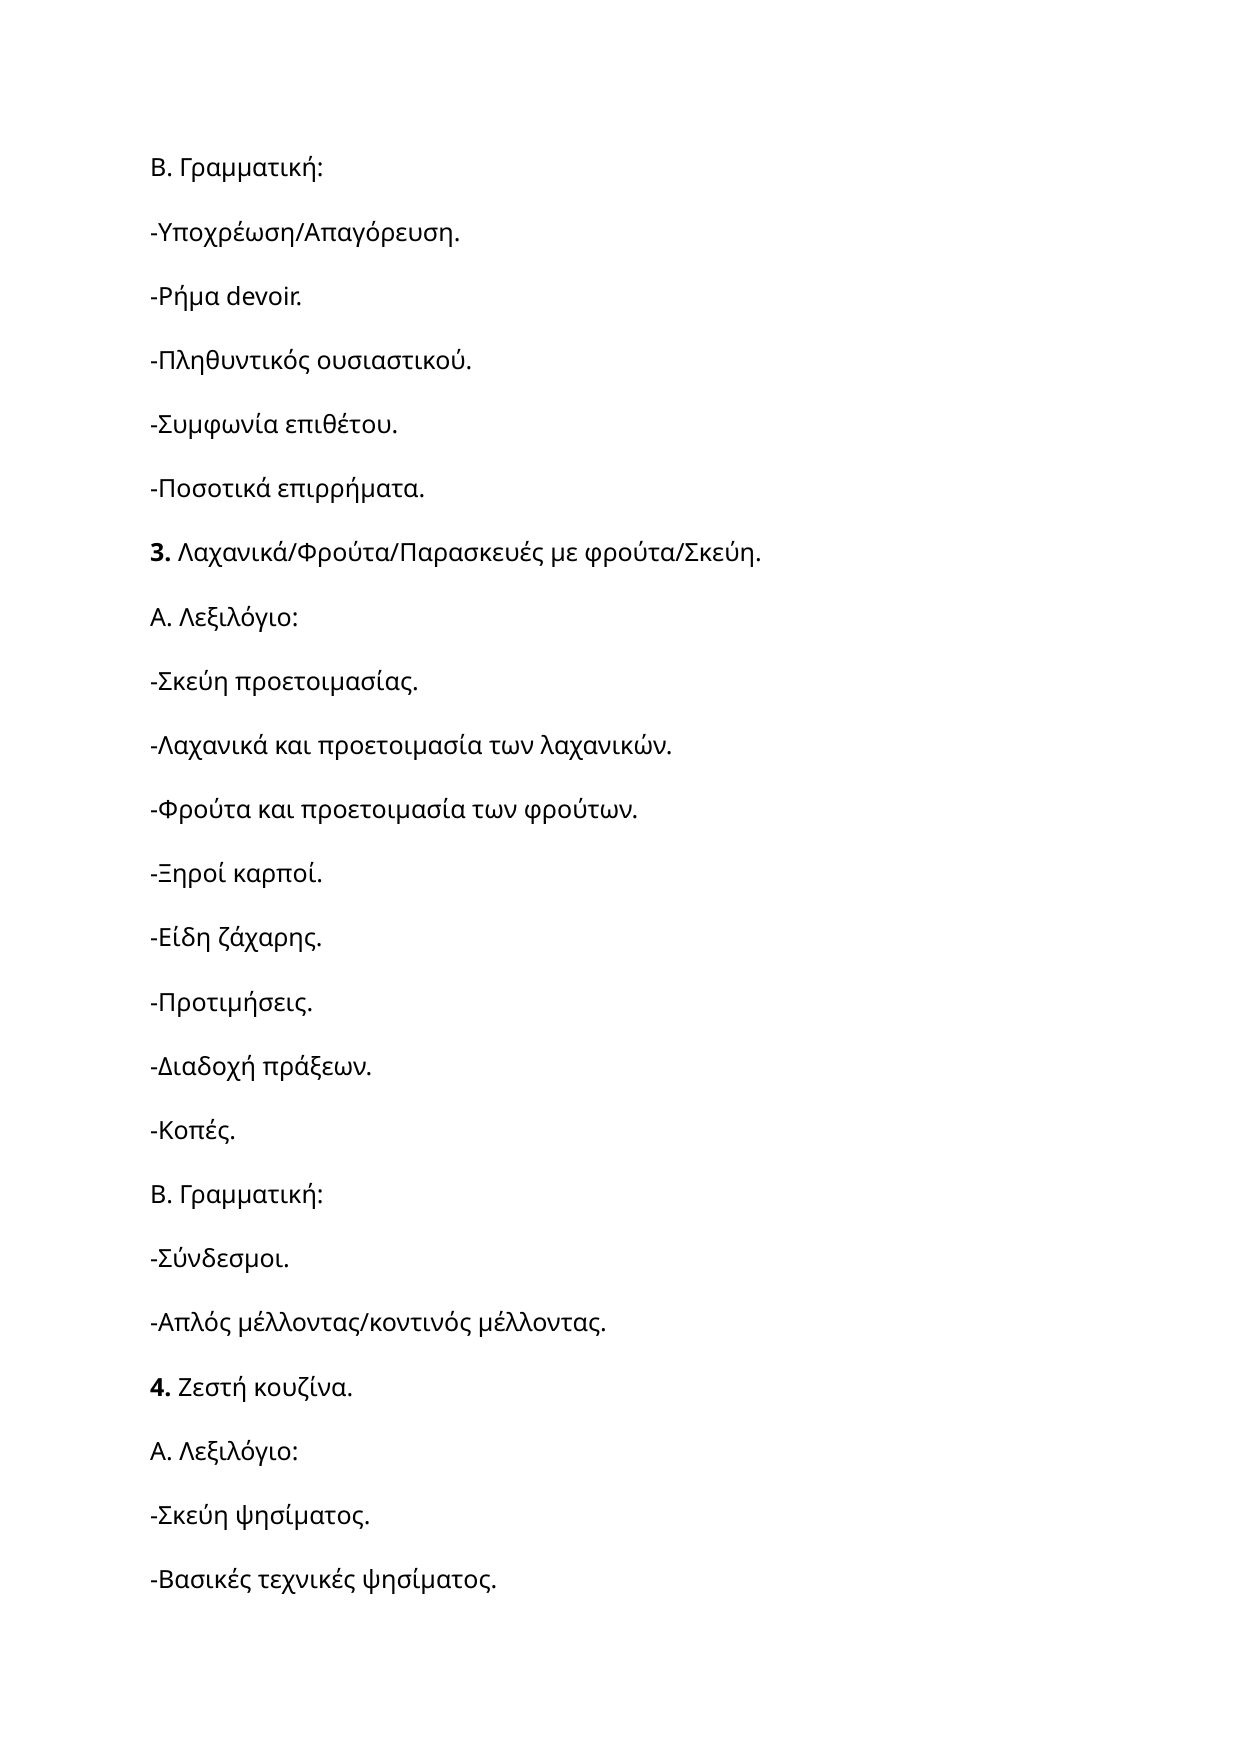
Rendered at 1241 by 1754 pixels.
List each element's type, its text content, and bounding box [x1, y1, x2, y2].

text -Διαδοχή πράξεων. [150, 1048, 1090, 1082]
text -Ξηροί καρποί. [150, 856, 1090, 890]
text Α. Λεξιλόγιο: [150, 599, 1090, 633]
text 4. Ζεστή κουζίνα. [150, 1369, 1090, 1403]
text -Είδη ζάχαρης. [150, 920, 1090, 954]
text -Προτιμήσεις. [150, 984, 1090, 1018]
text -Βασικές τεχνικές ψησίματος. [150, 1562, 1090, 1596]
text -Σύνδεσμοι. [150, 1241, 1090, 1275]
text -Πληθυντικός ουσιαστικού. [150, 342, 1090, 377]
text -Συμφωνία επιθέτου. [150, 407, 1090, 441]
text -Λαχανικά και προετοιμασία των λαχανικών. [150, 727, 1090, 762]
text -Υποχρέωση/Απαγόρευση. [150, 214, 1090, 248]
text -Ρήμα devoir. [150, 278, 1090, 312]
text -Ποσοτικά επιρρήματα. [150, 471, 1090, 505]
text Α. Λεξιλόγιο: [150, 1433, 1090, 1467]
text -Σκεύη προετοιμασίας. [150, 663, 1090, 697]
text -Σκεύη ψησίματος. [150, 1497, 1090, 1532]
text 3. Λαχανικά/Φρούτα/Παρασκευές με φρούτα/Σκεύη. [150, 535, 1090, 569]
text -Κοπές. [150, 1112, 1090, 1147]
text -Απλός μέλλοντας/κοντινός μέλλοντας. [150, 1305, 1090, 1339]
text Β. Γραμματική: [150, 1177, 1090, 1211]
text Β. Γραμματική: [150, 150, 1090, 184]
text -Φρούτα και προετοιμασία των φρούτων. [150, 792, 1090, 826]
